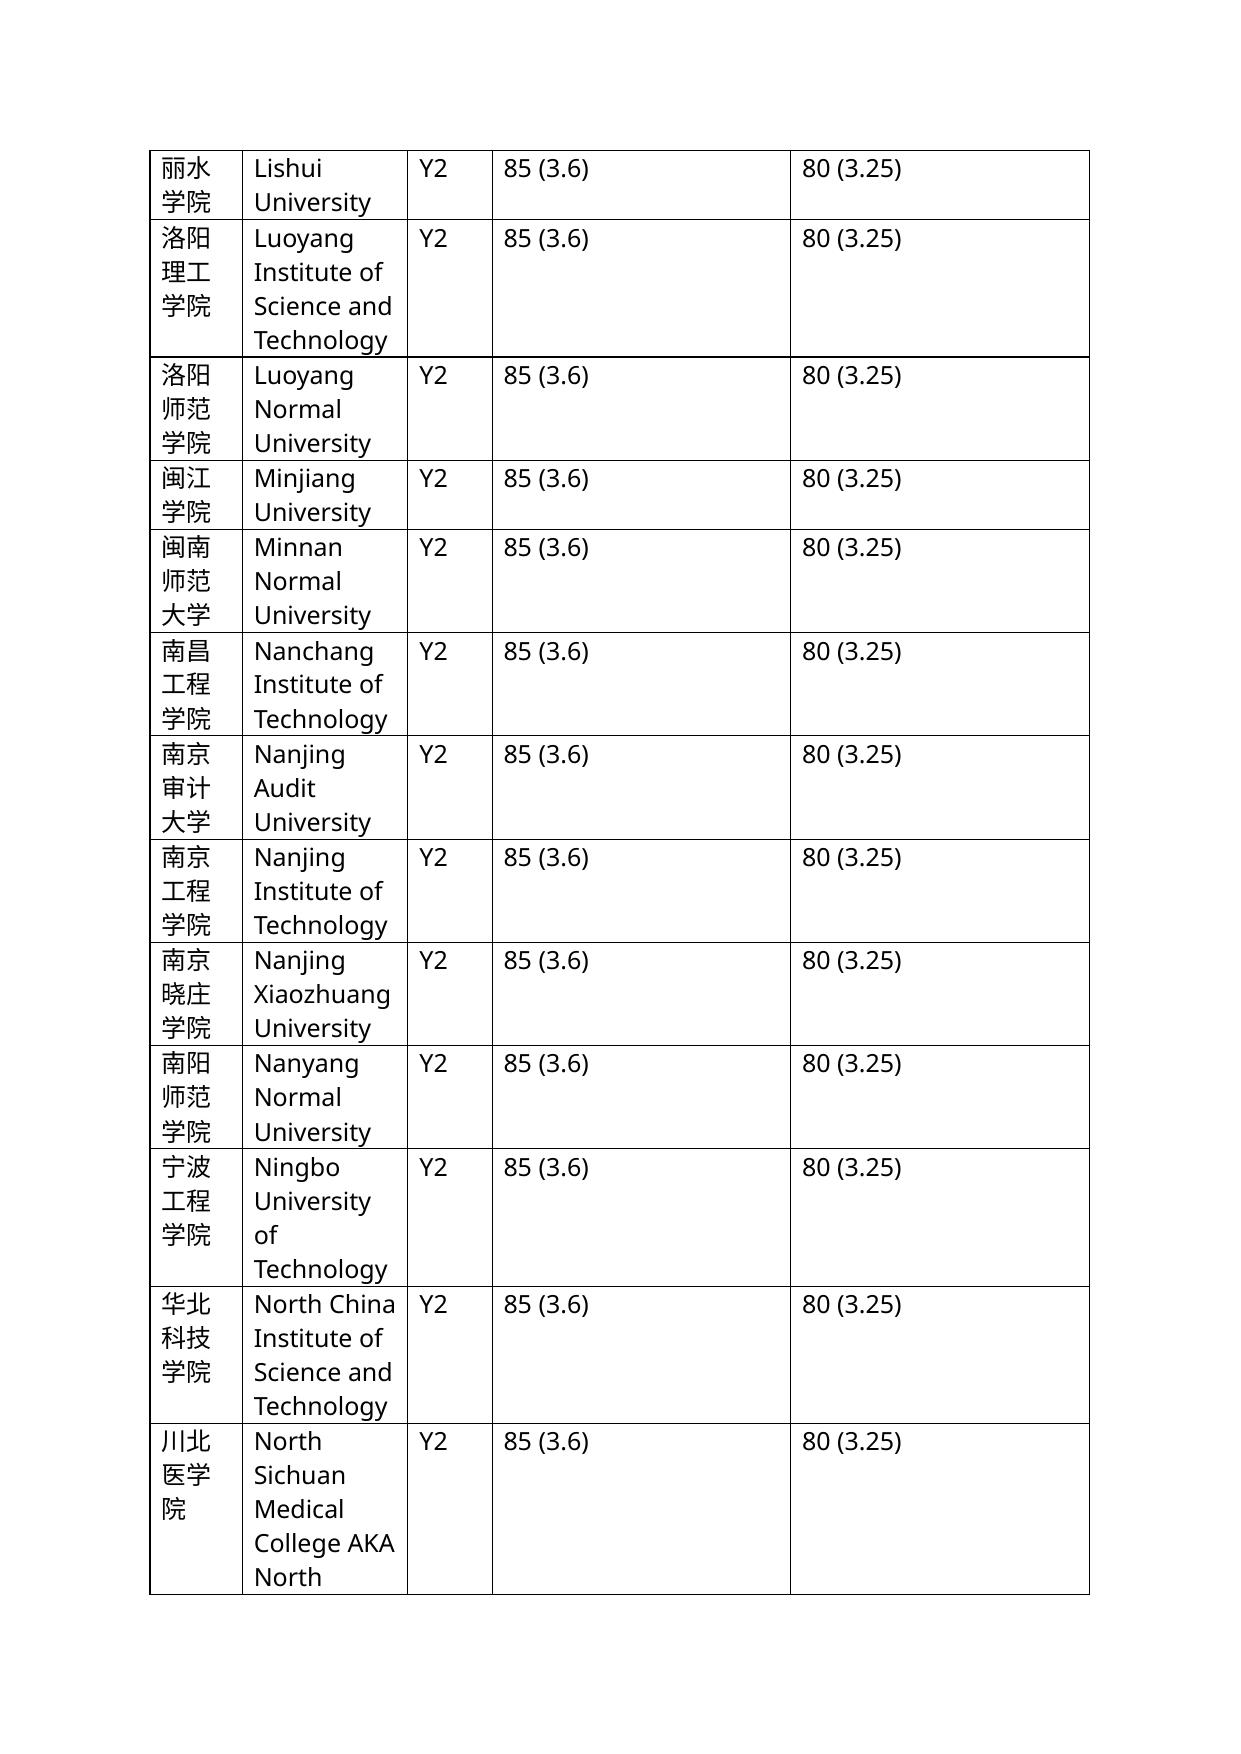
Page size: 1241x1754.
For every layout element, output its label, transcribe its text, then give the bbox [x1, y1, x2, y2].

table_cell Y2 [408, 943, 492, 1045]
table_cell Minnan Normal University [243, 530, 407, 632]
table_cell 85 (3.6) [493, 633, 790, 735]
table_cell Ningbo University of Technology [243, 1149, 407, 1286]
table_cell Nanjing Audit University [243, 736, 407, 838]
table_cell Y2 [408, 1287, 492, 1423]
table_cell North Sichuan Medical College AKA North [243, 1424, 407, 1594]
table_cell 85 (3.6) [493, 840, 790, 942]
table_cell 85 (3.6) [493, 1046, 790, 1148]
table_cell Y2 [408, 461, 492, 529]
table_cell 南京工程学院 [151, 840, 242, 942]
table_cell 华北科技学院 [151, 1287, 242, 1423]
table_cell 85 (3.6) [493, 220, 790, 356]
table_cell Y2 [408, 358, 492, 460]
table_cell 85 (3.6) [493, 736, 790, 838]
table_cell Y2 [408, 736, 492, 838]
table_cell Minjiang University [243, 461, 407, 529]
table_cell 80 (3.25) [791, 461, 1089, 529]
table_cell 85 (3.6) [493, 530, 790, 632]
table_cell 闽南师范大学 [151, 530, 242, 632]
table_cell 85 (3.6) [493, 1149, 790, 1286]
table_cell 80 (3.25) [791, 358, 1089, 460]
table_cell Y2 [408, 840, 492, 942]
table_cell Lishui University [243, 151, 407, 219]
table_cell 80 (3.25) [791, 151, 1089, 219]
table_cell 80 (3.25) [791, 633, 1089, 735]
table_cell 南京审计大学 [151, 736, 242, 838]
table_cell Nanyang Normal University [243, 1046, 407, 1148]
table_cell 80 (3.25) [791, 530, 1089, 632]
table_cell Nanjing Institute of Technology [243, 840, 407, 942]
table_cell 洛阳理工学院 [151, 220, 242, 356]
table_cell 80 (3.25) [791, 736, 1089, 838]
table_cell 洛阳师范学院 [151, 358, 242, 460]
table_cell 闽江学院 [151, 461, 242, 529]
table_cell North China Institute of Science and Technology [243, 1287, 407, 1423]
table_cell 85 (3.6) [493, 151, 790, 219]
table_cell 85 (3.6) [493, 943, 790, 1045]
table_cell Luoyang Normal University [243, 358, 407, 460]
table_cell 80 (3.25) [791, 1149, 1089, 1286]
table_cell 宁波工程学院 [151, 1149, 242, 1286]
table_cell 80 (3.25) [791, 1287, 1089, 1423]
table_cell Y2 [408, 1149, 492, 1286]
table_cell Y2 [408, 633, 492, 735]
table_cell Y2 [408, 220, 492, 356]
table_cell Y2 [408, 1424, 492, 1594]
table_cell 80 (3.25) [791, 220, 1089, 356]
table_cell 85 (3.6) [493, 358, 790, 460]
table_cell 85 (3.6) [493, 1424, 790, 1594]
table_cell 80 (3.25) [791, 1424, 1089, 1594]
table_cell Nanchang Institute of Technology [243, 633, 407, 735]
table_cell 南阳师范学院 [151, 1046, 242, 1148]
table_cell 80 (3.25) [791, 943, 1089, 1045]
table_cell 80 (3.25) [791, 840, 1089, 942]
table_cell 南京晓庄学院 [151, 943, 242, 1045]
table_cell 85 (3.6) [493, 461, 790, 529]
table_cell 南昌工程学院 [151, 633, 242, 735]
table_cell 川北医学院 [151, 1424, 242, 1594]
table_cell 85 (3.6) [493, 1287, 790, 1423]
table_cell Y2 [408, 530, 492, 632]
table_cell 丽水学院 [151, 151, 242, 219]
table_cell Luoyang Institute of Science and Technology [243, 220, 407, 356]
table_cell Nanjing Xiaozhuang University [243, 943, 407, 1045]
table_cell Y2 [408, 1046, 492, 1148]
table_cell 80 (3.25) [791, 1046, 1089, 1148]
table_cell Y2 [408, 151, 492, 219]
